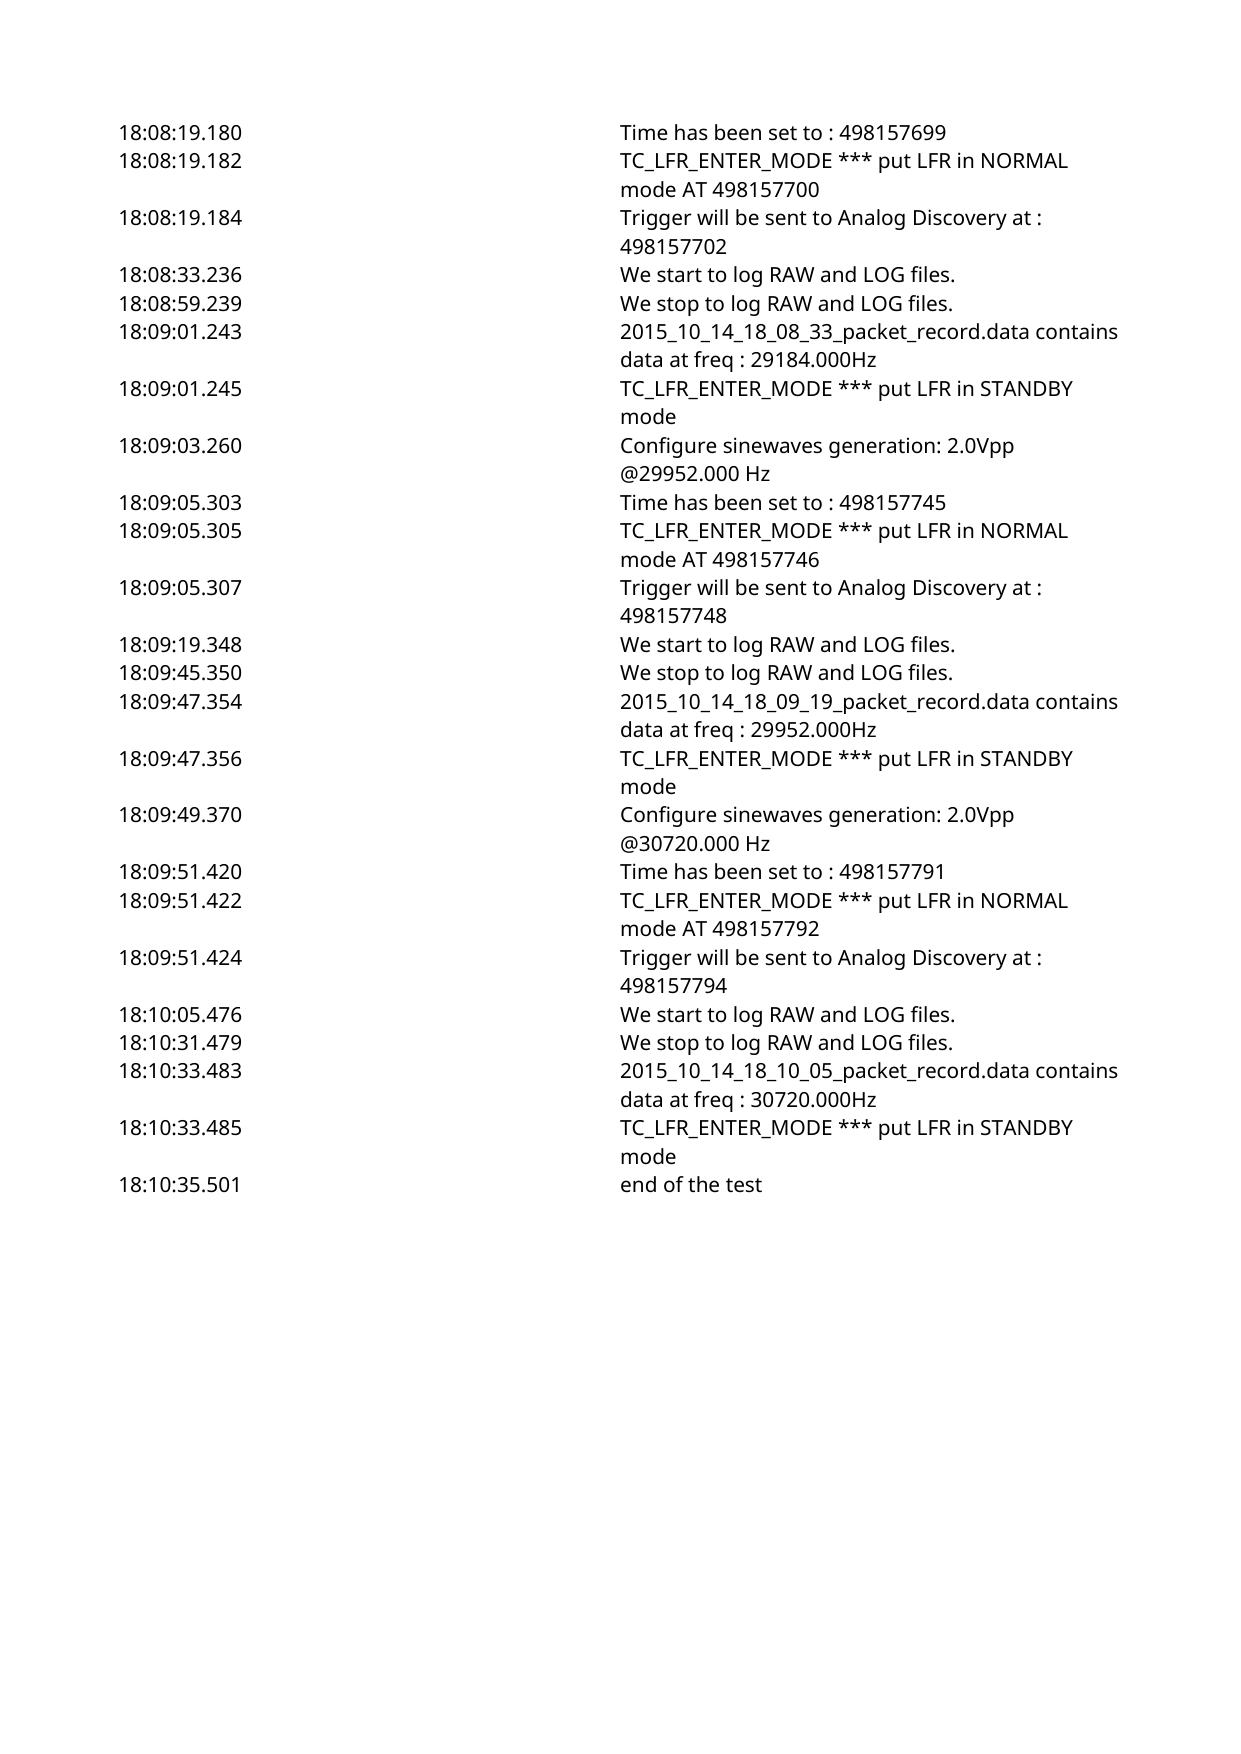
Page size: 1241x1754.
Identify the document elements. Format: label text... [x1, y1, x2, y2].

table_cell 18:10:31.479 [118, 1028, 620, 1057]
table_cell 18:08:19.184 [118, 204, 620, 260]
table_cell TC_LFR_ENTER_MODE *** put LFR in STANDBY mode [620, 744, 1122, 801]
table_cell 18:10:33.485 [118, 1114, 620, 1170]
table_cell We start to log RAW and LOG files. [620, 1000, 1122, 1028]
table_cell Time has been set to : 498157745 [620, 488, 1122, 516]
table_cell TC_LFR_ENTER_MODE *** put LFR in STANDBY mode [620, 1114, 1122, 1170]
table_cell 18:10:33.483 [118, 1057, 620, 1113]
table_cell 18:09:05.305 [118, 516, 620, 573]
table_cell TC_LFR_ENTER_MODE *** put LFR in STANDBY mode [620, 374, 1122, 431]
table_cell 18:10:05.476 [118, 1000, 620, 1028]
table_cell Configure sinewaves generation: 2.0Vpp @30720.000 Hz [620, 801, 1122, 857]
table_cell 18:09:03.260 [118, 431, 620, 488]
table_cell Trigger will be sent to Analog Discovery at : 498157702 [620, 204, 1122, 260]
table_cell 2015_10_14_18_09_19_packet_record.data contains data at freq : 29952.000Hz [620, 687, 1122, 744]
table_cell 18:09:47.354 [118, 687, 620, 744]
table_cell 18:08:59.239 [118, 289, 620, 317]
table_cell We stop to log RAW and LOG files. [620, 659, 1122, 687]
table_cell We start to log RAW and LOG files. [620, 260, 1122, 289]
table_cell 18:09:51.424 [118, 943, 620, 1000]
table_cell TC_LFR_ENTER_MODE *** put LFR in NORMAL mode AT 498157746 [620, 516, 1122, 573]
table_cell Time has been set to : 498157699 [620, 118, 1122, 147]
table_cell We start to log RAW and LOG files. [620, 630, 1122, 658]
table_cell 2015_10_14_18_08_33_packet_record.data contains data at freq : 29184.000Hz [620, 317, 1122, 374]
table_cell 2015_10_14_18_10_05_packet_record.data contains data at freq : 30720.000Hz [620, 1057, 1122, 1113]
table_cell Time has been set to : 498157791 [620, 858, 1122, 886]
table_cell 18:09:05.303 [118, 488, 620, 516]
table_cell TC_LFR_ENTER_MODE *** put LFR in NORMAL mode AT 498157792 [620, 886, 1122, 943]
table_cell 18:09:01.245 [118, 374, 620, 431]
table_cell 18:09:51.422 [118, 886, 620, 943]
table_cell 18:08:19.180 [118, 118, 620, 147]
table_cell Configure sinewaves generation: 2.0Vpp @29952.000 Hz [620, 431, 1122, 488]
table_cell 18:09:19.348 [118, 630, 620, 658]
table_cell TC_LFR_ENTER_MODE *** put LFR in NORMAL mode AT 498157700 [620, 147, 1122, 203]
table_cell 18:09:05.307 [118, 573, 620, 630]
table_cell 18:09:47.356 [118, 744, 620, 801]
table_cell 18:08:19.182 [118, 147, 620, 203]
table_cell We stop to log RAW and LOG files. [620, 1028, 1122, 1057]
table_cell 18:08:33.236 [118, 260, 620, 289]
table_cell 18:09:45.350 [118, 659, 620, 687]
table_cell 18:09:51.420 [118, 858, 620, 886]
table_cell end of the test [620, 1170, 1122, 1199]
table_cell Trigger will be sent to Analog Discovery at : 498157748 [620, 573, 1122, 630]
table_cell We stop to log RAW and LOG files. [620, 289, 1122, 317]
table_cell 18:10:35.501 [118, 1170, 620, 1199]
table_cell 18:09:49.370 [118, 801, 620, 857]
table_cell Trigger will be sent to Analog Discovery at : 498157794 [620, 943, 1122, 1000]
table_cell 18:09:01.243 [118, 317, 620, 374]
